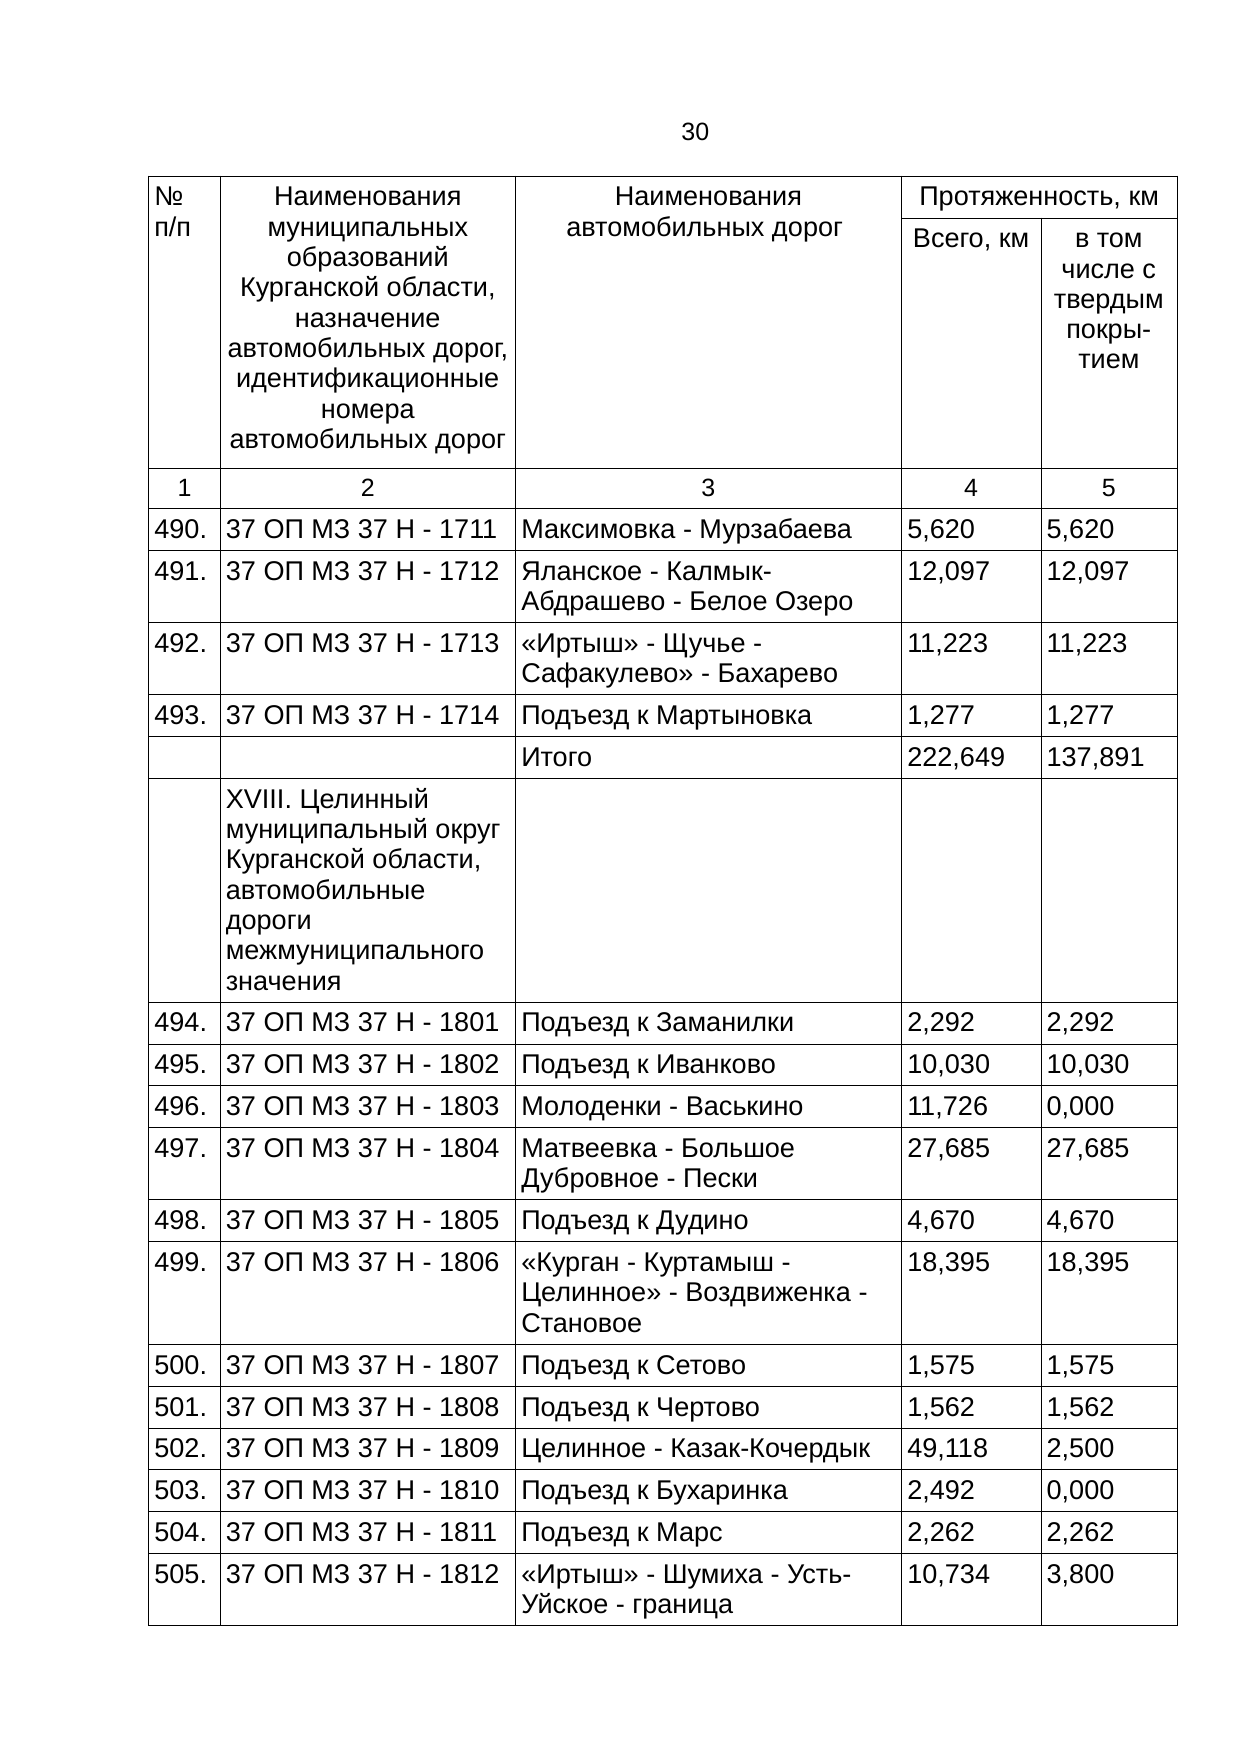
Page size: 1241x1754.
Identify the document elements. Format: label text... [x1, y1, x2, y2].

table_cell 3,800 [1042, 1554, 1177, 1625]
table_header Наименования автомобильных дорог [516, 177, 901, 468]
table_cell 495. [149, 1045, 220, 1085]
table_cell 37 ОП МЗ 37 Н - 1711 [221, 509, 515, 550]
table_cell 49,118 [902, 1429, 1041, 1469]
table_cell 503. [149, 1470, 220, 1511]
table_cell 498. [149, 1200, 220, 1241]
table_cell [149, 737, 220, 778]
table_cell 37 ОП МЗ 37 Н - 1812 [221, 1554, 515, 1625]
table_cell 37 ОП МЗ 37 Н - 1803 [221, 1086, 515, 1127]
table_header Наименования муниципальных образований Курганской области, назначение автомобильных дорог, идентификационные номера автомобильных дорог [221, 177, 515, 468]
table_cell 0,000 [1042, 1086, 1177, 1127]
table_cell 2,262 [902, 1512, 1041, 1553]
table_cell XVIII. Целинный муниципальный округ Курганской области, автомобильные дороги межмуниципального значения [221, 779, 515, 1002]
table_cell 492. [149, 623, 220, 694]
table_cell 11,223 [902, 623, 1041, 694]
table_cell 18,395 [1042, 1242, 1177, 1344]
table_cell Подъезд к Марс [516, 1512, 901, 1553]
table_cell 37 ОП МЗ 37 Н - 1805 [221, 1200, 515, 1241]
table_cell 37 ОП МЗ 37 Н - 1810 [221, 1470, 515, 1511]
table_cell 501. [149, 1387, 220, 1427]
table_cell 37 ОП МЗ 37 Н - 1811 [221, 1512, 515, 1553]
table_cell 37 ОП МЗ 37 Н - 1808 [221, 1387, 515, 1427]
table_cell 37 ОП МЗ 37 Н - 1713 [221, 623, 515, 694]
table_cell 4 [902, 469, 1041, 508]
table_cell 37 ОП МЗ 37 Н - 1801 [221, 1003, 515, 1043]
table_cell 1,575 [1042, 1345, 1177, 1386]
table_cell 4,670 [1042, 1200, 1177, 1241]
table_cell 18,395 [902, 1242, 1041, 1344]
table_cell Итого [516, 737, 901, 778]
table_cell 5,620 [1042, 509, 1177, 550]
table_cell Матвеевка - Большое Дубровное - Пески [516, 1128, 901, 1199]
table_cell «Иртыш» - Щучье - Сафакулево» - Бахарево [516, 623, 901, 694]
table_cell 5,620 [902, 509, 1041, 550]
table_cell 1,562 [902, 1387, 1041, 1427]
table_header № п/п [149, 177, 220, 468]
table_cell 2,492 [902, 1470, 1041, 1511]
table_cell 10,030 [1042, 1045, 1177, 1085]
table_cell 504. [149, 1512, 220, 1553]
table_cell 500. [149, 1345, 220, 1386]
table_cell 0,000 [1042, 1470, 1177, 1511]
table_cell 505. [149, 1554, 220, 1625]
table_cell 37 ОП МЗ 37 Н - 1809 [221, 1429, 515, 1469]
table_cell Всего, км [902, 219, 1041, 468]
table_cell 37 ОП МЗ 37 Н - 1807 [221, 1345, 515, 1386]
table_cell «Иртыш» - Шумиха - Усть-Уйское - граница [516, 1554, 901, 1625]
table_cell «Курган - Куртамыш - Целинное» - Воздвиженка - Становое [516, 1242, 901, 1344]
table_cell 1,562 [1042, 1387, 1177, 1427]
table_cell 2,292 [1042, 1003, 1177, 1043]
table_cell Целинное - Казак-Кочердык [516, 1429, 901, 1469]
table_cell Молоденки - Васькино [516, 1086, 901, 1127]
table_cell 1 [149, 469, 220, 508]
table_cell 11,223 [1042, 623, 1177, 694]
table_cell 37 ОП МЗ 37 Н - 1714 [221, 695, 515, 736]
table_cell Подъезд к Бухаринка [516, 1470, 901, 1511]
table_cell 499. [149, 1242, 220, 1344]
table_cell Подъезд к Иванково [516, 1045, 901, 1085]
table_header Протяженность, км [902, 177, 1177, 217]
table_cell 27,685 [1042, 1128, 1177, 1199]
table_cell Яланское - Калмык-Абдрашево - Белое Озеро [516, 551, 901, 622]
table_cell 1,575 [902, 1345, 1041, 1386]
table_cell Подъезд к Дудино [516, 1200, 901, 1241]
table_cell [902, 779, 1041, 1002]
table_cell Подъезд к Чертово [516, 1387, 901, 1427]
table_cell 27,685 [902, 1128, 1041, 1199]
table_cell 222,649 [902, 737, 1041, 778]
table_cell 37 ОП МЗ 37 Н - 1712 [221, 551, 515, 622]
table_cell 37 ОП МЗ 37 Н - 1806 [221, 1242, 515, 1344]
table_cell 2,292 [902, 1003, 1041, 1043]
table_cell 2,262 [1042, 1512, 1177, 1553]
table_cell Максимовка - Мурзабаева [516, 509, 901, 550]
table_cell 37 ОП МЗ 37 Н - 1804 [221, 1128, 515, 1199]
table_cell 10,734 [902, 1554, 1041, 1625]
table_cell 493. [149, 695, 220, 736]
table_cell Подъезд к Заманилки [516, 1003, 901, 1043]
table_cell 1,277 [1042, 695, 1177, 736]
table_cell 502. [149, 1429, 220, 1469]
table_cell 491. [149, 551, 220, 622]
table_cell 496. [149, 1086, 220, 1127]
table_cell 12,097 [1042, 551, 1177, 622]
table_cell 10,030 [902, 1045, 1041, 1085]
table_cell 2,500 [1042, 1429, 1177, 1469]
table_cell 494. [149, 1003, 220, 1043]
table_cell 2 [221, 469, 515, 508]
table_cell [221, 737, 515, 778]
table_cell 137,891 [1042, 737, 1177, 778]
table_cell Подъезд к Мартыновка [516, 695, 901, 736]
table_cell Подъезд к Сетово [516, 1345, 901, 1386]
table_cell 490. [149, 509, 220, 550]
table_cell 1,277 [902, 695, 1041, 736]
table_cell 11,726 [902, 1086, 1041, 1127]
table_cell [516, 779, 901, 1002]
table_cell 4,670 [902, 1200, 1041, 1241]
table_cell 37 ОП МЗ 37 Н - 1802 [221, 1045, 515, 1085]
table_cell 3 [516, 469, 901, 508]
table_cell 497. [149, 1128, 220, 1199]
table_cell 12,097 [902, 551, 1041, 622]
table_cell 5 [1042, 469, 1177, 508]
table_cell [149, 779, 220, 1002]
table_cell в том числе с твердым покры-тием [1042, 219, 1177, 468]
table_cell [1042, 779, 1177, 1002]
